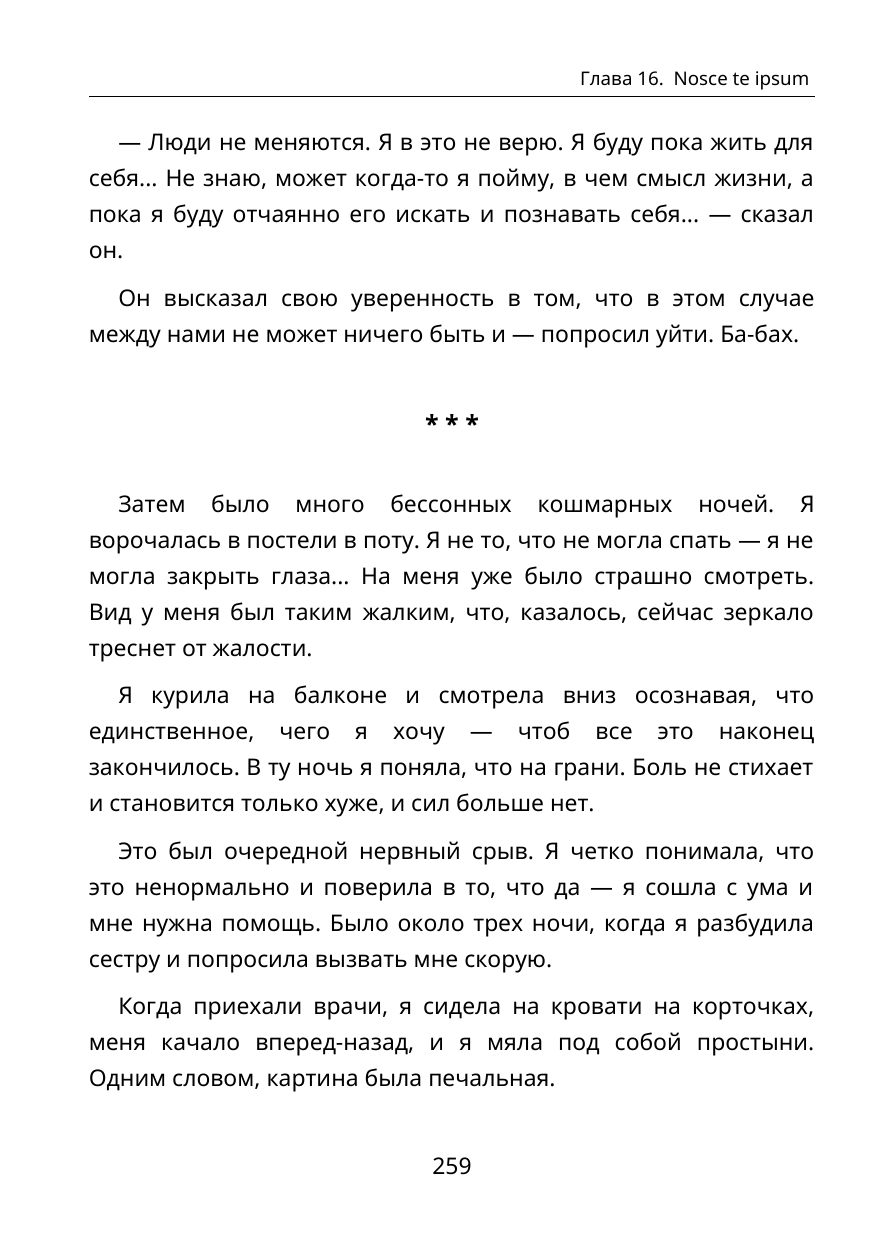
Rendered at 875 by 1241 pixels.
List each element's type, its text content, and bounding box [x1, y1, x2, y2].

text Он высказал свою уверенность в том, что в этом случае между нами не может ничего быть и — попросил уйти. Ба-бах. [88, 282, 815, 349]
text Я курила на балконе и смотрела вниз осознавая, что единственное, чего я хочу — чтоб все это наконец закончилось. В ту ночь я поняла, что на грани. Боль не стихает и становится только хуже, и сил больше нет. [88, 679, 815, 818]
subtitle * * * [88, 407, 815, 441]
text — Люди не меняются. Я в это не верю. Я буду пока жить для себя... Не знаю, может когда-то я пойму, в чем смысл жизни, а пока я буду отчаянно его искать и познавать себя... — сказал он. [88, 126, 815, 265]
text Затем было много бессонных кошмарных ночей. Я ворочалась в постели в поту. Я не то, что не могла спать — я не могла закрыть глаза... На меня уже было страшно смотреть. Вид у меня был таким жалким, что, казалось, сейчас зеркало треснет от жалости. [88, 488, 815, 663]
text Это был очередной нервный срыв. Я четко понимала, что это ненормально и поверила в то, что да — я сошла с ума и мне нужна помощь. Было около трех ночи, когда я разбудила сестру и попросила вызвать мне скорую. [88, 835, 815, 974]
text Когда приехали врачи, я сидела на кровати на корточках, меня качало вперед-назад, и я мяла под собой простыни. Одним словом, картина была печальная. [88, 990, 815, 1093]
